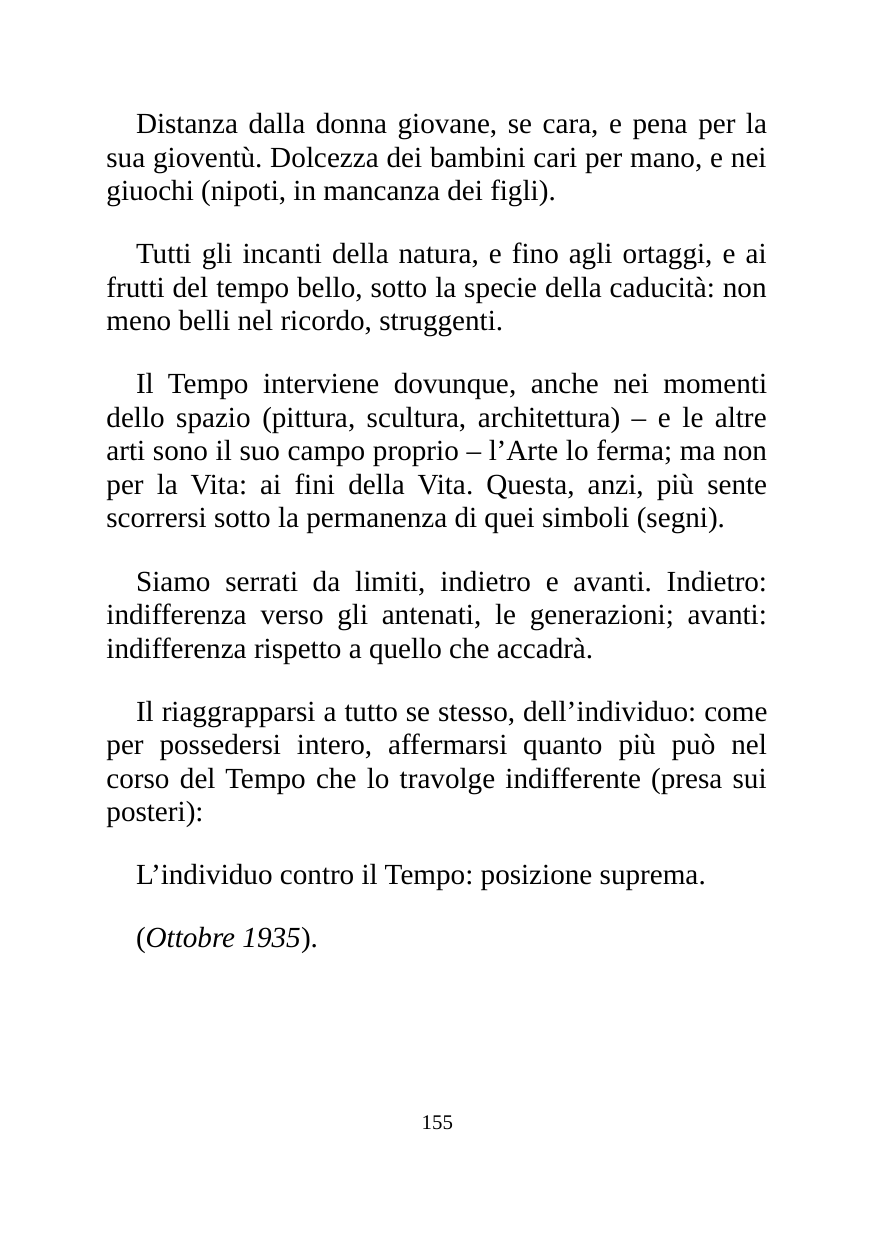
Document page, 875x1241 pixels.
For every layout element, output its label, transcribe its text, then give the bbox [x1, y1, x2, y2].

text Tutti gli incanti della natura, e fino agli ortaggi, e ai frutti del tempo bello, sotto la specie della caducità: non meno belli nel ricordo, struggenti. [106, 236, 768, 337]
text Il Tempo interviene dovunque, anche nei momenti dello spazio (pittura, scultura, architettura) – e le altre arti sono il suo campo proprio – l’Arte lo ferma; ma non per la Vita: ai fini della Vita. Questa, anzi, più sente scorrersi sotto la permanenza di quei simboli (segni). [106, 366, 768, 534]
text Distanza dalla donna giovane, se cara, e pena per la sua gioventù. Dolcezza dei bambini cari per mano, e nei giuochi (nipoti, in mancanza dei figli). [106, 106, 768, 207]
text L’individuo contro il Tempo: posizione suprema. [106, 857, 768, 891]
text Siamo serrati da limiti, indietro e avanti. Indietro: indifferenza verso gli antenati, le generazioni; avanti: indifferenza rispetto a quello che accadrà. [106, 564, 768, 664]
text Il riaggrapparsi a tutto se stesso, dell’individuo: come per possedersi intero, affermarsi quanto più può nel corso del Tempo che lo travolge indifferente (presa sui posteri): [106, 694, 768, 828]
text (Ottobre 1935). [106, 920, 768, 954]
